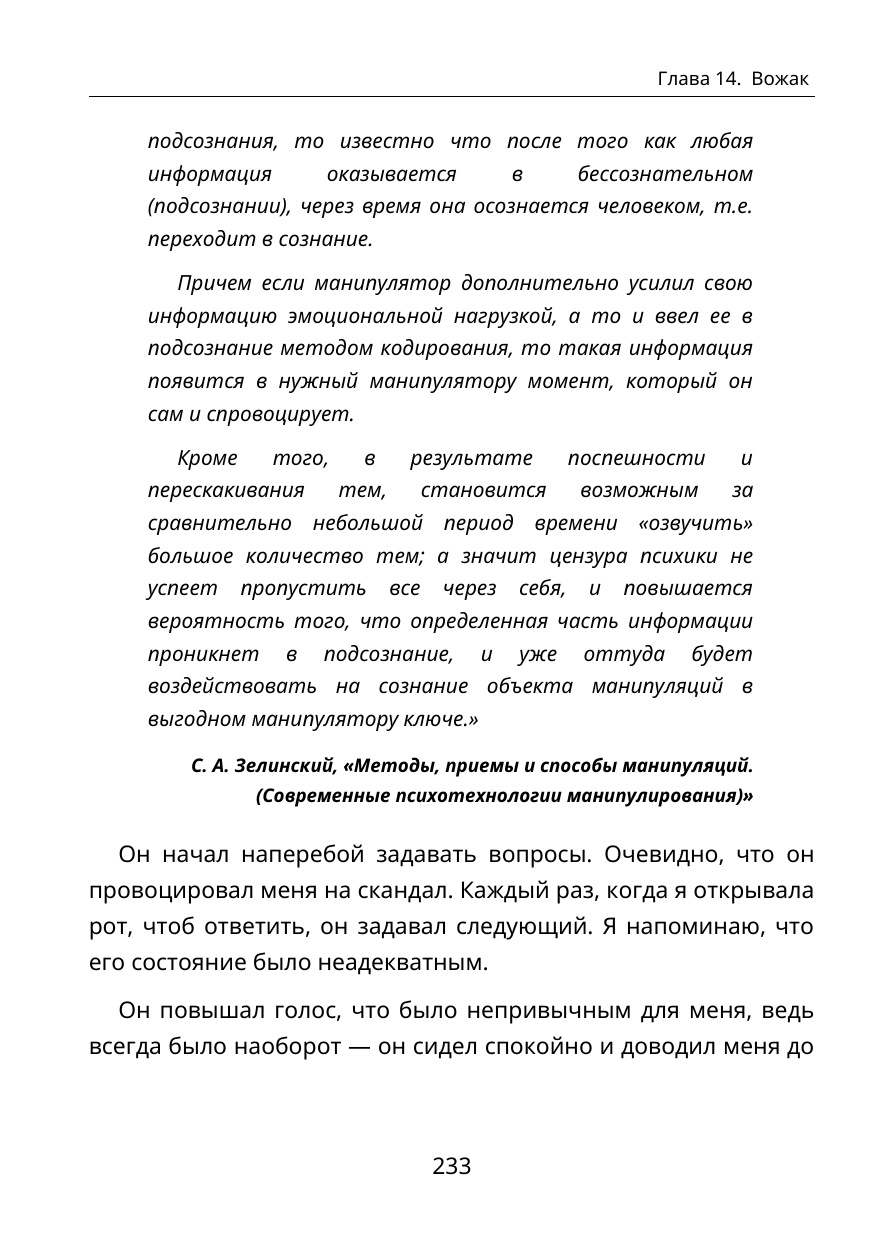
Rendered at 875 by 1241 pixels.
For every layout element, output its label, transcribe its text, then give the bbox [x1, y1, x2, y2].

text Он повышал голос, что было непривычным для меня, ведь всегда было наоборот — он сидел спокойно и доводил меня до [88, 994, 815, 1061]
text С. А. Зелинский, «Методы, приемы и способы манипуляций. (Современные психотехнологии манипулирования)» [148, 748, 756, 808]
text подсознания, то известно что после того как любая информация оказывается в бессознательном (подсознании), через время она осознается человеком, т.е. переходит в сознание. [148, 126, 756, 252]
text Он начал наперебой задавать вопросы. Очевидно, что он провоцировал меня на скандал. Каждый раз, когда я открывала рот, чтоб ответить, он задавал следующий. Я напоминаю, что его состояние было неадекватным. [88, 838, 815, 977]
text Причем если манипулятор дополнительно усилил свою информацию эмоциональной нагрузкой, а то и ввел ее в подсознание методом кодирования, то такая информация появится в нужный манипулятору момент, который он сам и спровоцирует. [148, 268, 756, 427]
text Кроме того, в результате поспешности и перескакивания тем, становится возможным за сравнительно небольшой период времени «озвучить» большое количество тем; а значит цензура психики не успеет пропустить все через себя, и повышается вероятность того, что определенная часть информации проникнет в подсознание, и уже оттуда будет воздействовать на сознание объекта манипуляций в выгодном манипулятору ключе.» [148, 443, 756, 732]
